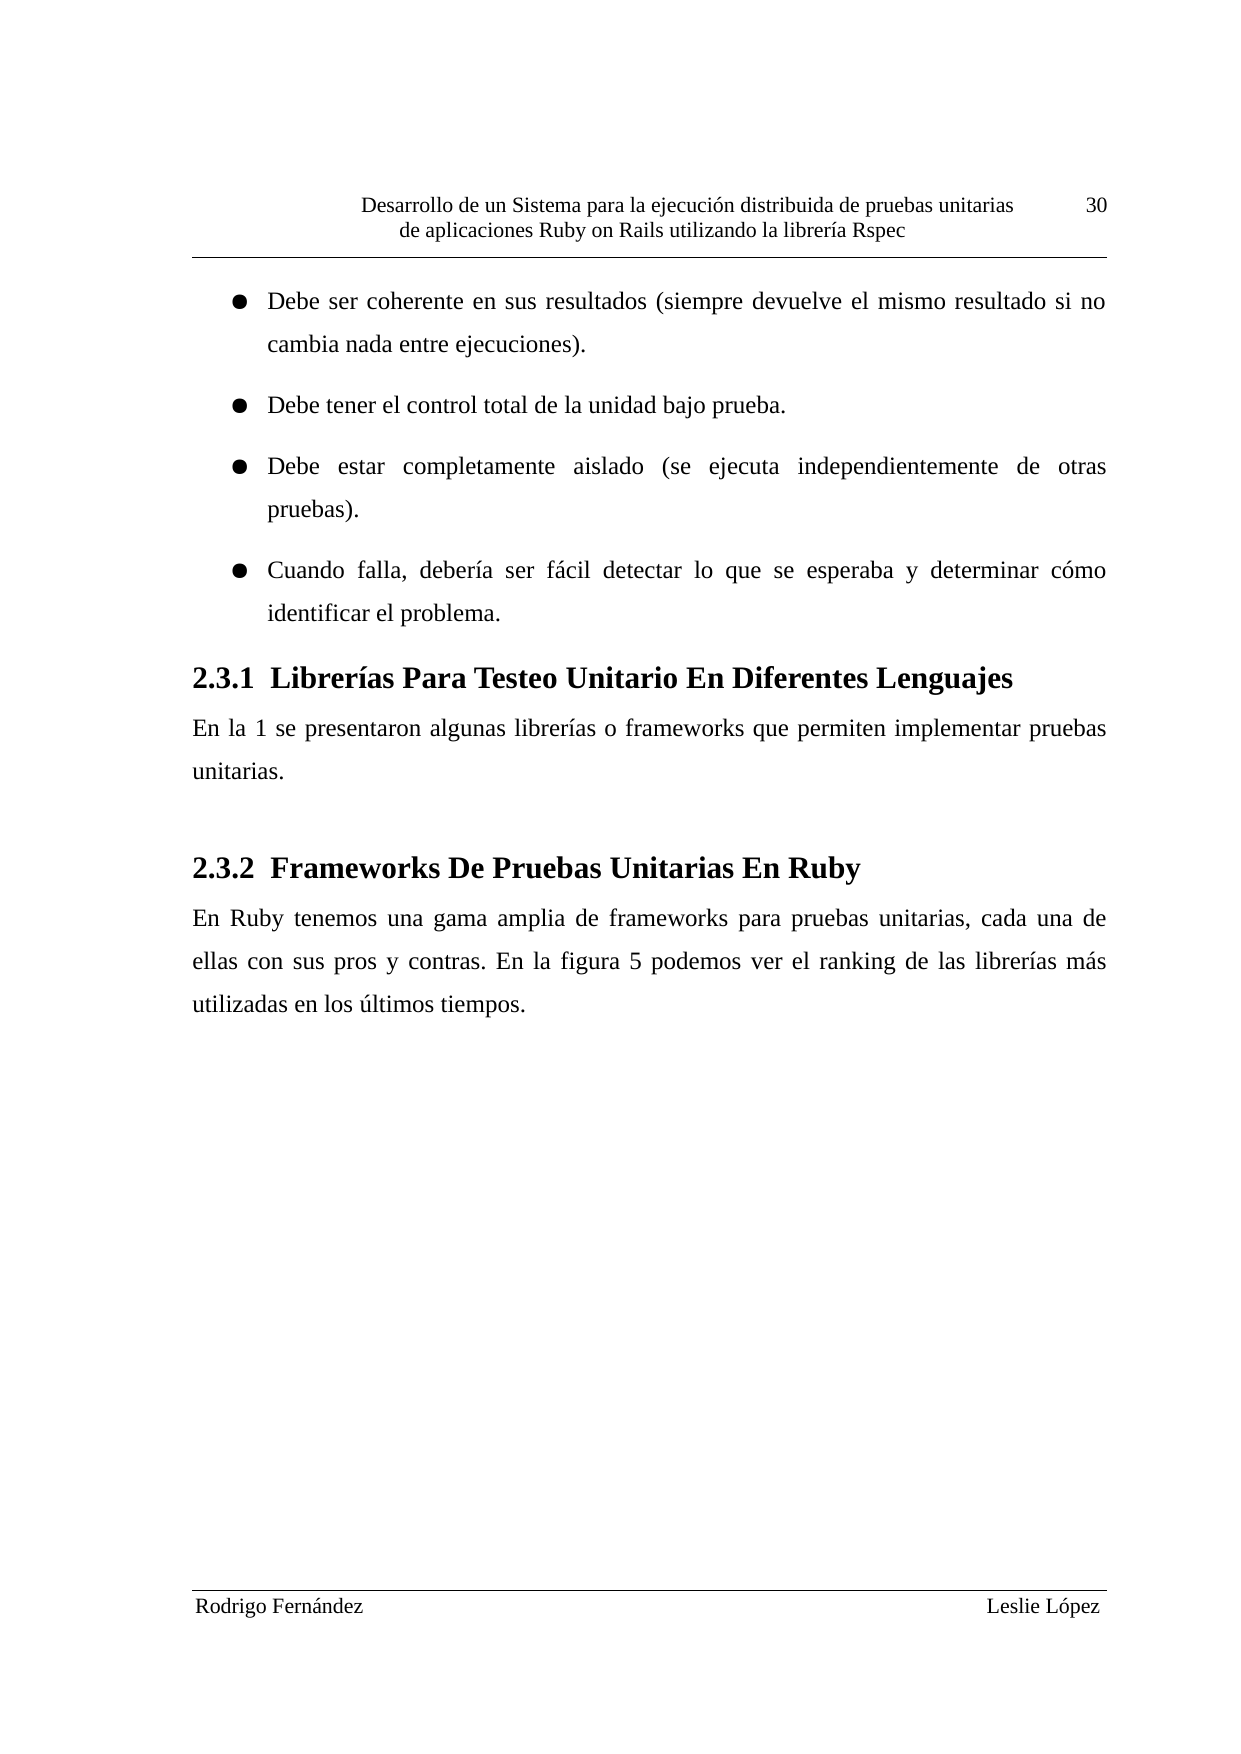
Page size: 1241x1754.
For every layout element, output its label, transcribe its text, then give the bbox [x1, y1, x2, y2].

text En la Tabla 1 se presentaron algunas librerías o frameworks que permiten implementar pruebas unitarias. [192, 713, 1107, 784]
list En Ruby tenemos una gama amplia de frameworks para pruebas unitarias, cada una de ellas con sus pros y contras. En la figura 5 podemos ver el ranking de las librerías más utilizadas en los últimos tiempos. [192, 903, 1107, 1018]
list Cuando falla, debería ser fácil detectar lo que se esperaba y determinar cómo identificar el problema. [229, 555, 1107, 627]
subtitle Librerías para Testeo Unitario en Diferentes Lenguajes [192, 659, 1107, 695]
list Debe tener el control total de la unidad bajo prueba. [229, 390, 1107, 419]
list Debe ser coherente en sus resultados (siempre devuelve el mismo resultado si no cambia nada entre ejecuciones). [229, 286, 1107, 358]
subtitle Frameworks de pruebas unitarias en ruby [192, 849, 1107, 885]
list Debe estar completamente aislado (se ejecuta independientemente de otras pruebas). [229, 451, 1107, 523]
